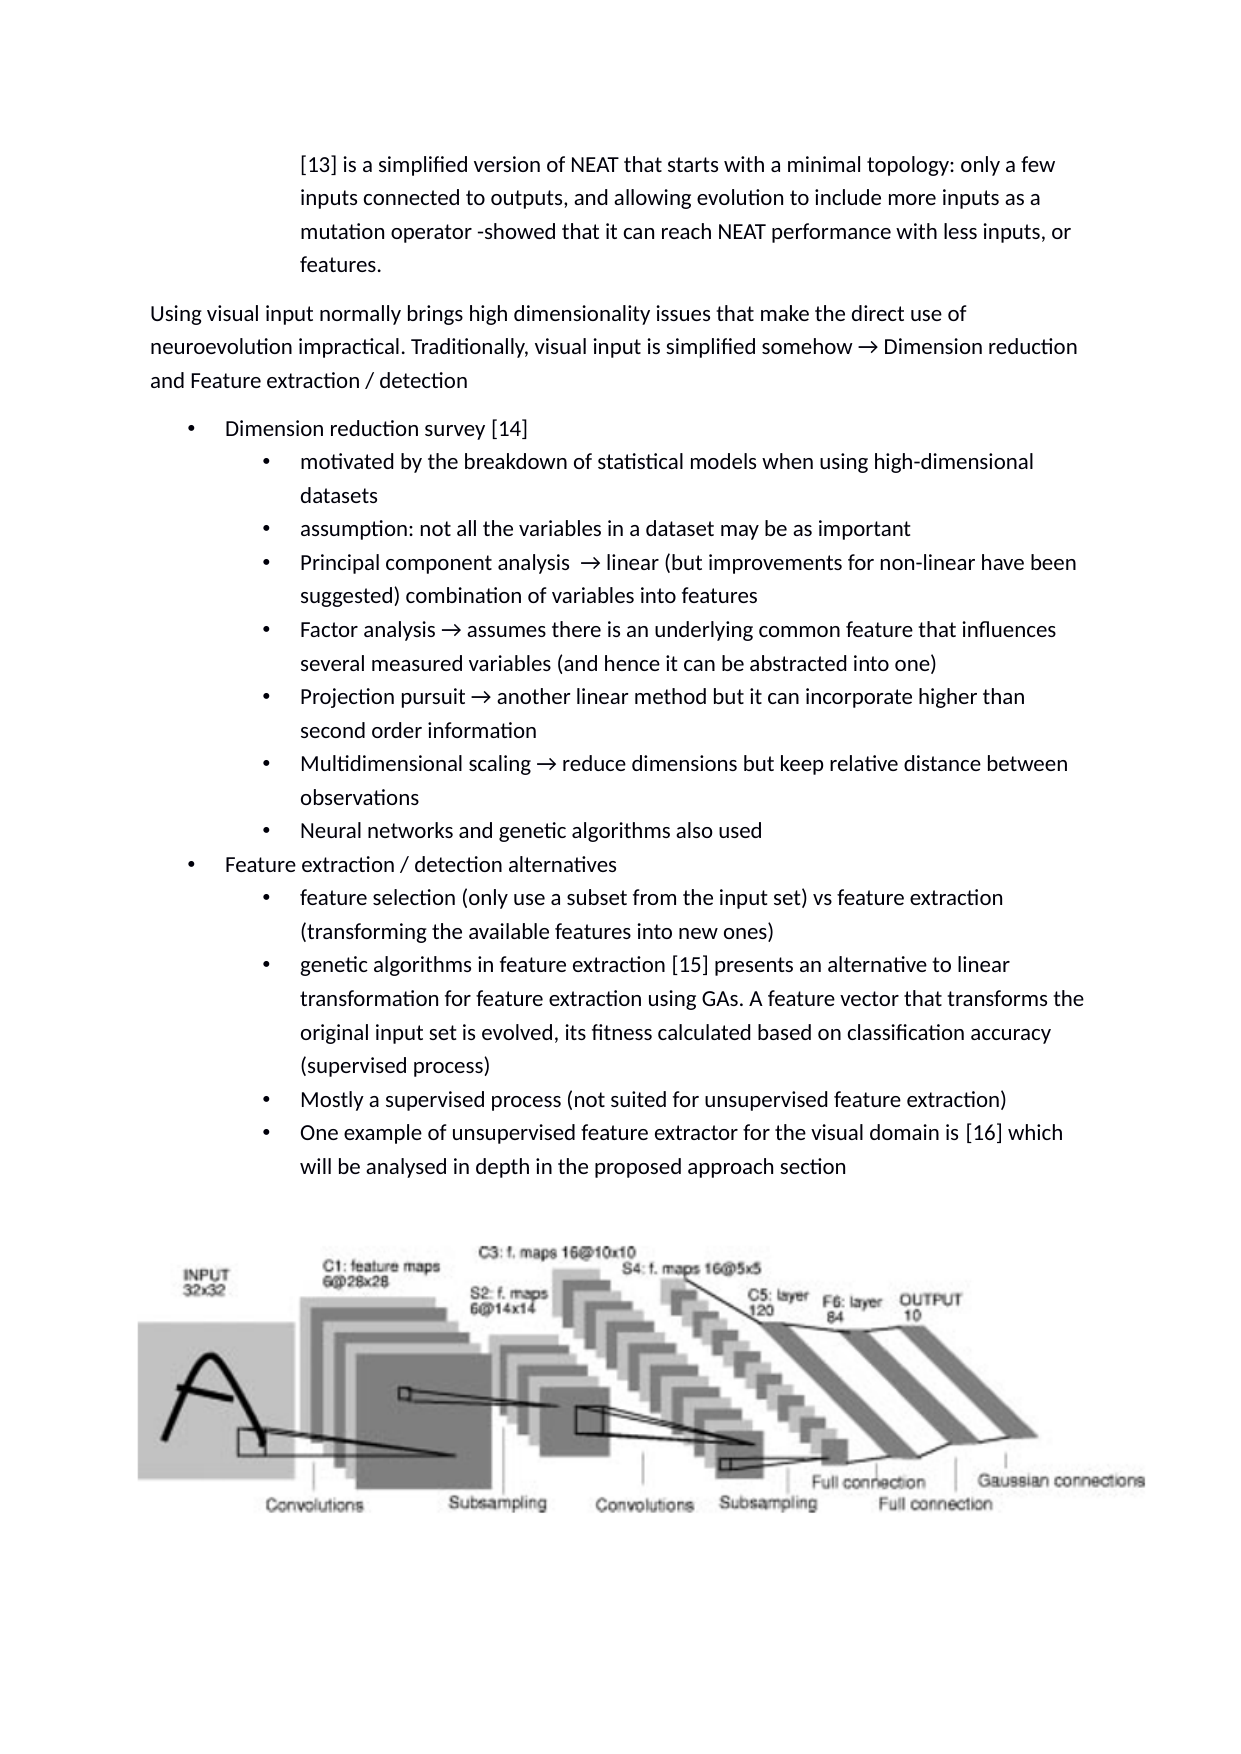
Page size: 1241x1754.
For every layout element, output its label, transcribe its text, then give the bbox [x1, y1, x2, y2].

list feature selection (only use a subset from the input set) vs feature extraction (transforming the available features into new ones) [262, 883, 1090, 945]
list Neural networks and genetic algorithms also used [262, 816, 1090, 844]
list Dimension reduction survey [14]⁠ [187, 414, 1090, 442]
list Mostly a supervised process (not suited for unsupervised feature extraction) [262, 1085, 1090, 1113]
list Feature extraction / detection alternatives [187, 850, 1090, 878]
list Multidimensional scaling → reduce dimensions but keep relative distance between observations [262, 749, 1090, 811]
list Factor analysis → assumes there is an underlying common feature that influences several measured variables (and hence it can be abstracted into one) [262, 615, 1090, 677]
list assumption: not all the variables in a dataset may be as important [262, 514, 1090, 543]
list motivated by the breakdown of statistical models when using high-dimensional datasets [262, 447, 1090, 509]
text Using visual input normally brings high dimensionality issues that make the direct use of neuroevolution impractical. Traditionally, visual input is simplified somehow → Dimension reduction and Feature extraction / detection [150, 299, 1090, 394]
list [13]⁠ is a simplified version of NEAT that starts with a minimal topology: only a few inputs connected to outputs, and allowing evolution to include more inputs as a mutation operator -showed that it can reach NEAT performance with less inputs, or features. [262, 150, 1090, 279]
list Principal component analysis → linear (but improvements for non-linear have been suggested) combination of variables into features [262, 548, 1090, 610]
list genetic algorithms in feature extraction [15]⁠ presents an alternative to linear transformation for feature extraction using GAs. A feature vector that transforms the original input set is evolved, its fitness calculated based on classification accuracy (supervised process) [262, 951, 1090, 1079]
picture [110, 1226, 1178, 1524]
list One example of unsupervised feature extractor for the visual domain is [16]⁠ which will be analysed in depth in the proposed approach section [262, 1118, 1090, 1180]
list Projection pursuit → another linear method but it can incorporate higher than second order information [262, 682, 1090, 744]
